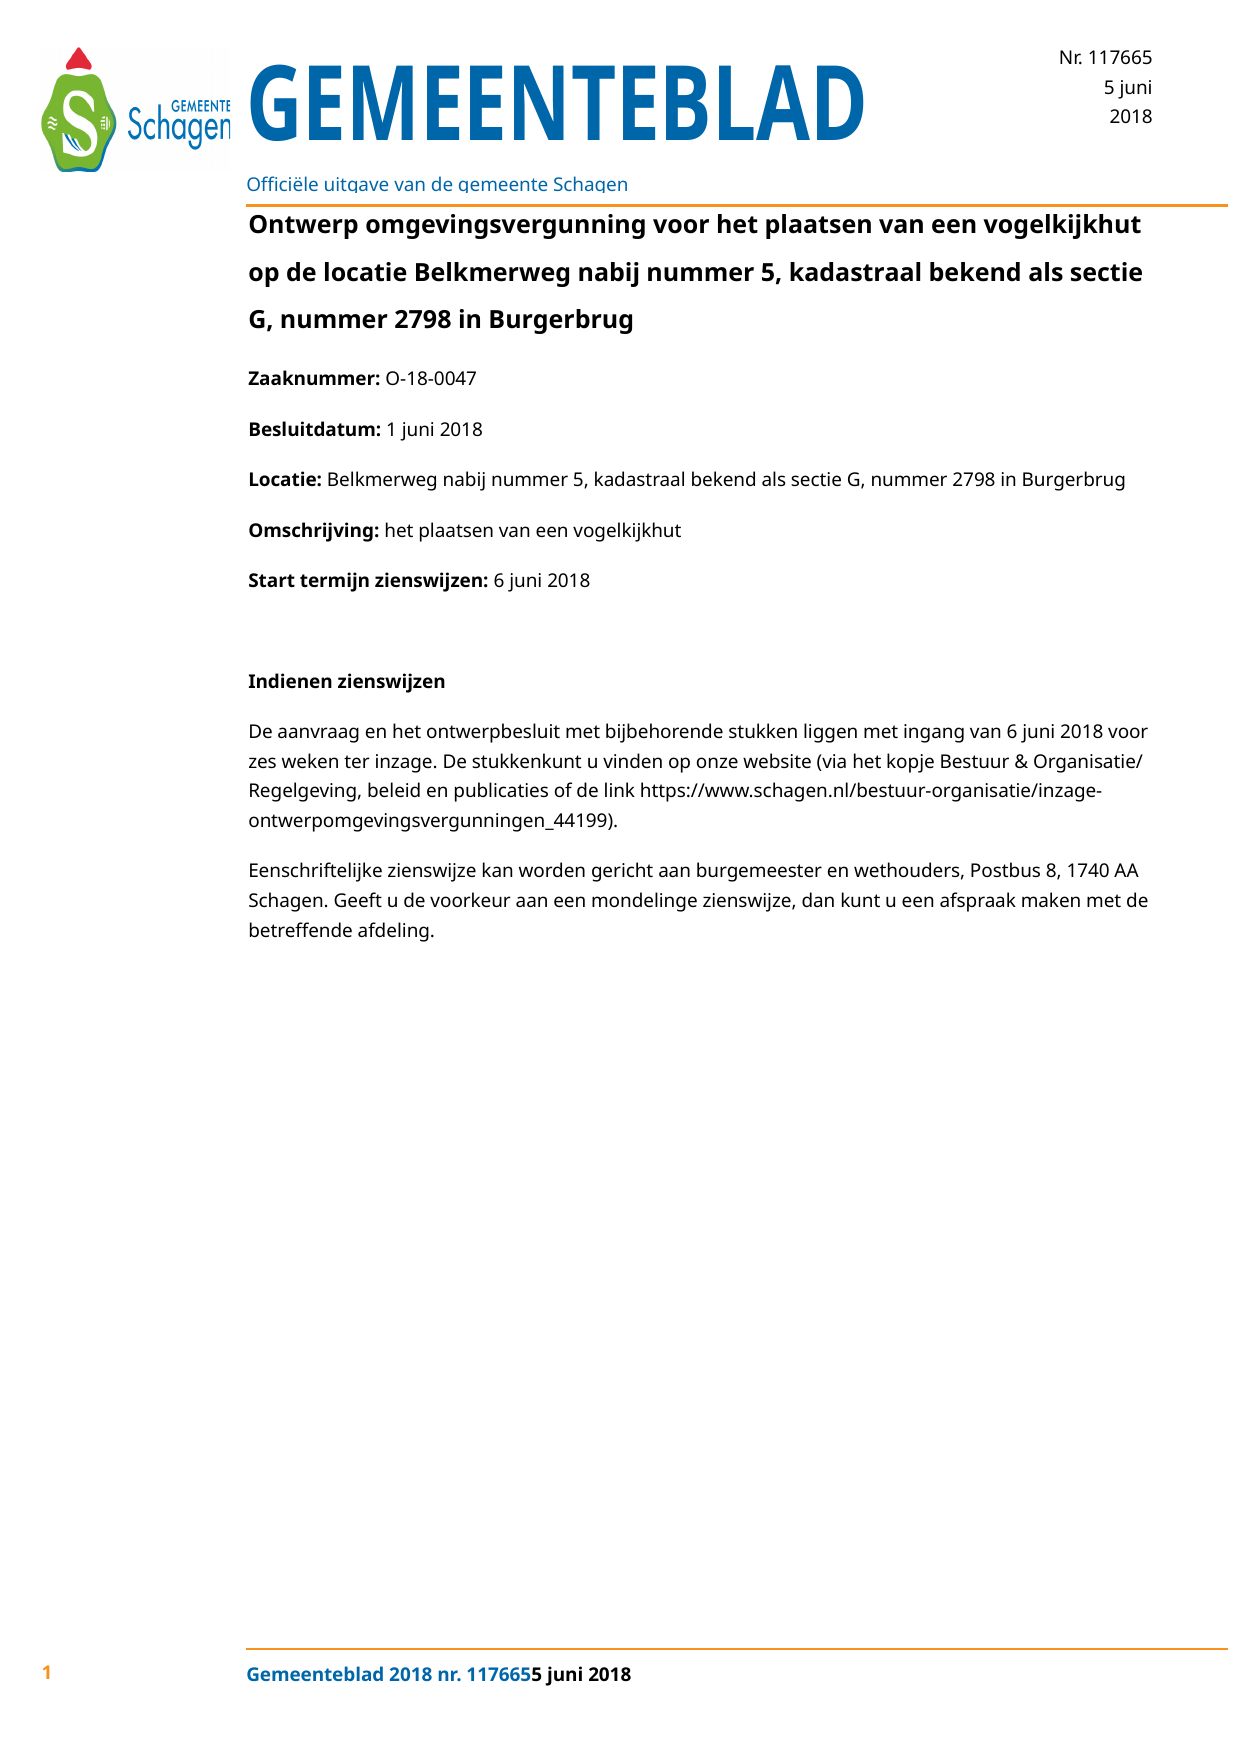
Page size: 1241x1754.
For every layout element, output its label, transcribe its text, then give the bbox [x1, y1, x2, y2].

picture [41, 47, 231, 172]
text Zaaknummer: O-18-0047 [248, 366, 1152, 391]
text Start termijn zienswijzen: 6 juni 2018 [248, 567, 1152, 593]
text Omschrijving: het plaatsen van een vogelkijkhut [248, 517, 1152, 542]
text Indienen zienswijzen [248, 668, 1152, 694]
text Eenschriftelijke zienswijze kan worden gericht aan burgemeester en wethouders, Postbus 8, 1740 AA Schagen. Geeft u de voorkeur aan een mondelinge zienswijze, dan kunt u een afspraak maken met de betreffende afdeling. [248, 858, 1152, 942]
text Besluitdatum: 1 juni 2018 [248, 416, 1152, 442]
text Locatie: Belkmerweg nabij nummer 5, kadastraal bekend als sectie G, nummer 2798 in Burgerbrug [248, 466, 1152, 492]
text Ontwerp omgevingsvergunning voor het plaatsen van een vogelkijkhut op de locatie Belkmerweg nabij nummer 5, kadastraal bekend als sectie G, nummer 2798 in Burgerbrug [248, 207, 1152, 336]
text De aanvraag en het ontwerpbesluit met bijbehorende stukken liggen met ingang van 6 juni 2018 voor zes weken ter inzage. De stukkenkunt u vinden op onze website (via het kopje Bestuur & Organisatie/ Regelgeving, beleid en publicaties of de link https://www.schagen.nl/bestuur-organisatie/inzage-ontwerpomgevingsvergunningen_44199). [248, 718, 1152, 833]
